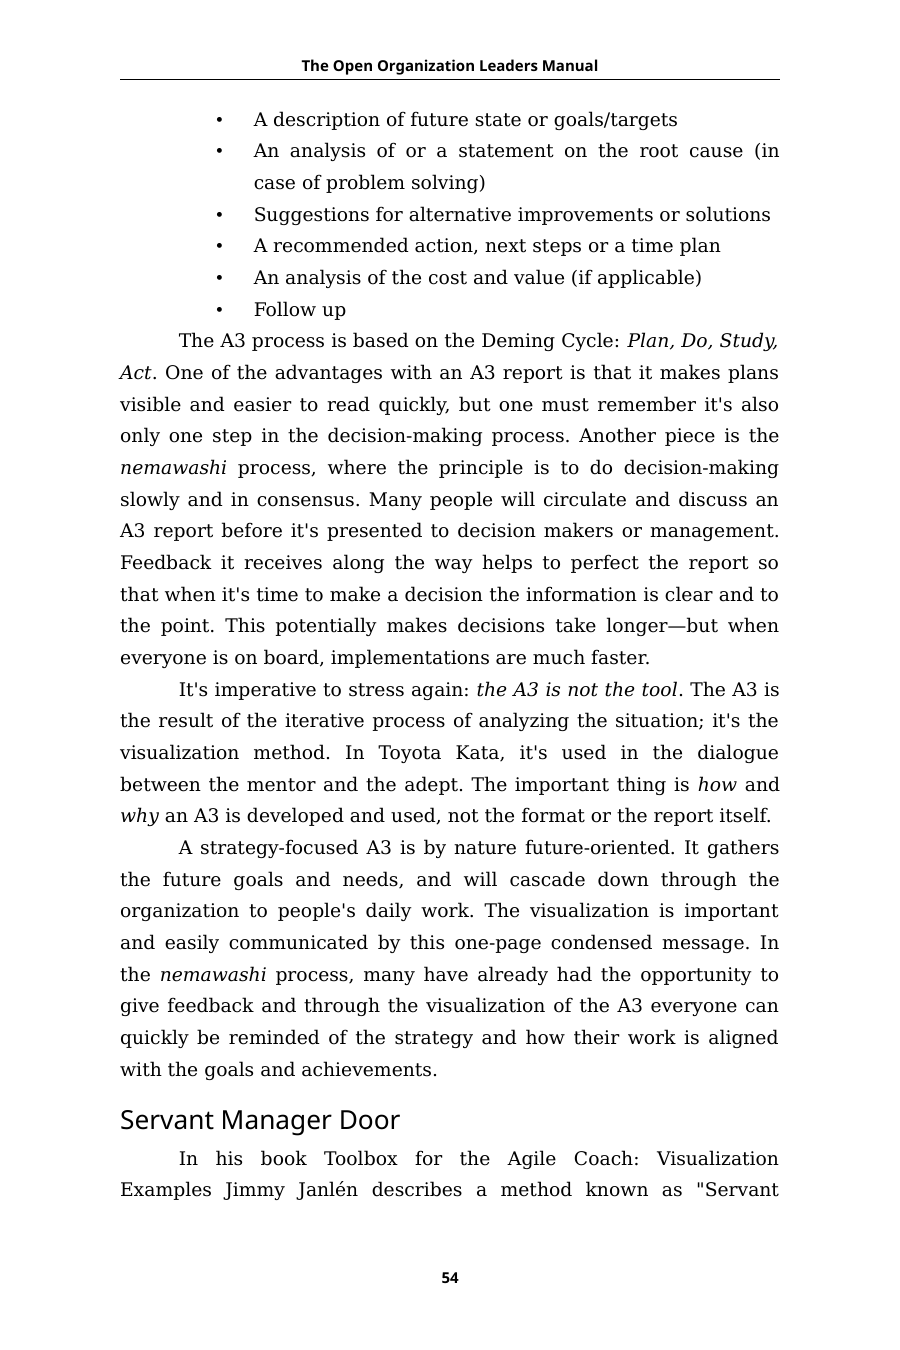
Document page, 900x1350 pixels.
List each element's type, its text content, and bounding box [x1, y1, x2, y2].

list A recommended action, next steps or a time plan [216, 235, 780, 257]
text A strategy-focused A3 is by nature future-oriented. It gathers the future goals and needs, and will cascade down through the organization to people's daily work. The visualization is important and easily communicated by this one-page condensed message. In the nemawashi process, many have already had the opportunity to give feedback and through the visualization of the A3 everyone can quickly be reminded of the strategy and how their work is aligned with the goals and achievements. [120, 837, 780, 1081]
text It's imperative to stress again: the A3 is not the tool. The A3 is the result of the iterative process of analyzing the situation; it's the visualization method. In Toyota Kata, it's used in the dialogue between the mentor and the adept. The important thing is how and why an A3 is developed and used, not the format or the report itself. [120, 679, 780, 827]
list Suggestions for alternative improvements or solutions [216, 204, 780, 226]
text In his book Toolbox for the Agile Coach: Visualization Examples Jimmy Janlén describes a method known as "Servant [120, 1148, 780, 1201]
list An analysis of the cost and value (if applicable) [216, 267, 780, 289]
text The A3 process is based on the Deming Cycle: Plan, Do, Study, Act. One of the advantages with an A3 report is that it makes plans visible and easier to read quickly, but one must remember it's also only one step in the decision-making process. Another piece is the nemawashi process, where the principle is to do decision-making slowly and in consensus. Many people will circulate and discuss an A3 report before it's presented to decision makers or management. Feedback it receives along the way helps to perfect the report so that when it's time to make a decision the information is clear and to the point. This potentially makes decisions take longer—but when everyone is on board, implementations are much faster. [120, 330, 780, 669]
list An analysis of or a statement on the root cause (in case of problem solving) [216, 140, 780, 194]
list A description of future state or goals/targets [216, 109, 780, 131]
list Follow up [216, 299, 780, 321]
subtitle Servant Manager Door [120, 1105, 780, 1136]
